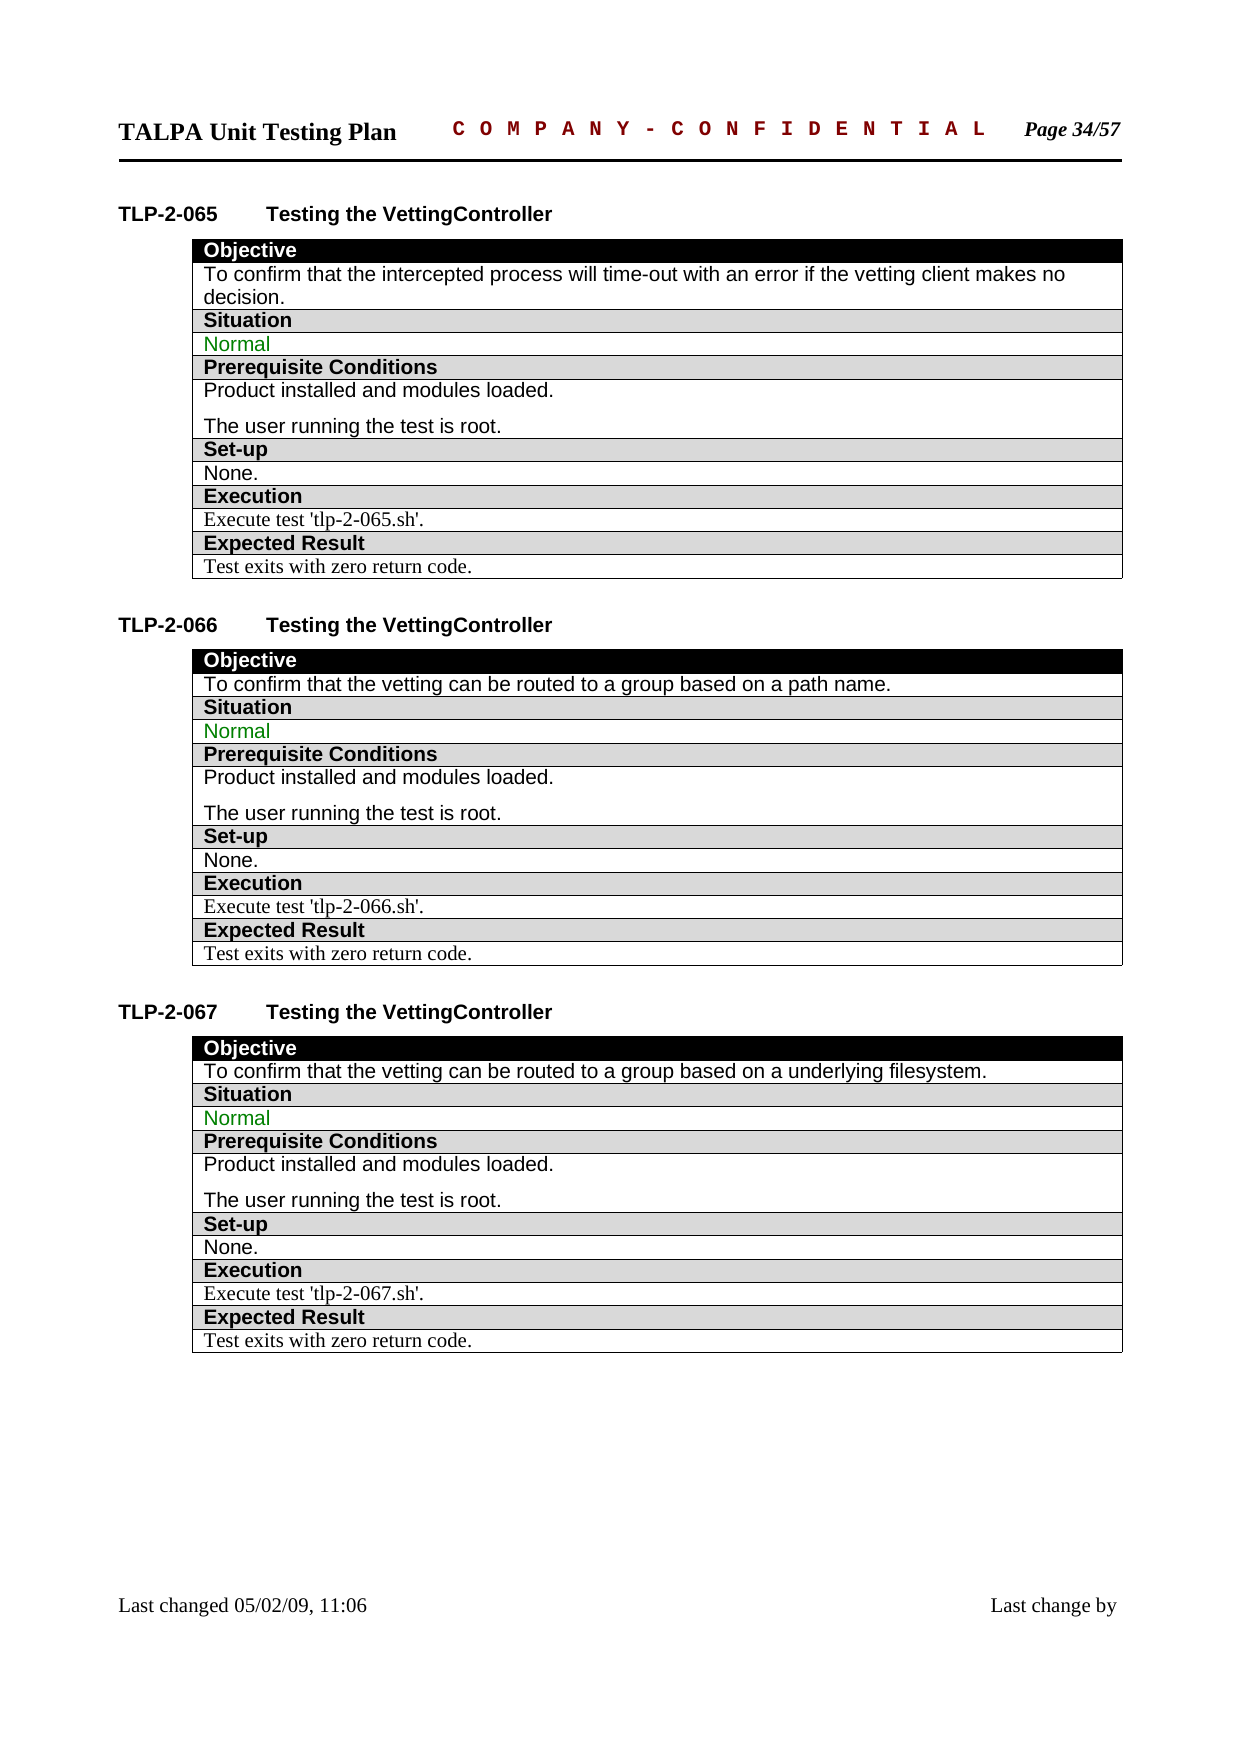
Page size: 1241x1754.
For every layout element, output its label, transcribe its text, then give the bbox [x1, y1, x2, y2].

table_cell Execute test 'tlp-2-065.sh'. [193, 509, 1122, 531]
table_header Objective [193, 650, 1122, 673]
table_cell Situation [193, 1084, 1122, 1106]
table_header Objective [193, 1037, 1122, 1060]
table_cell Expected Result [193, 919, 1122, 941]
table_cell Situation [193, 697, 1122, 719]
table_cell Prerequisite Conditions [193, 1131, 1122, 1153]
table_cell Execution [193, 486, 1122, 508]
table_cell Normal [193, 1107, 1122, 1130]
table_cell Set-up [193, 439, 1122, 461]
text TLP-2-065 Testing the VettingController [118, 203, 1122, 226]
table_cell Product installed and modules loaded. The user running the test is root. [193, 767, 1122, 825]
table_cell Product installed and modules loaded. The user running the test is root. [193, 380, 1122, 438]
table_cell Execution [193, 1260, 1122, 1282]
table_cell Execute test 'tlp-2-067.sh'. [193, 1283, 1122, 1305]
table_cell Normal [193, 720, 1122, 743]
table_cell None. [193, 462, 1122, 485]
table_cell Test exits with zero return code. [193, 555, 1122, 578]
table_cell To confirm that the vetting can be routed to a group based on a underlying filesystem. [193, 1061, 1122, 1083]
table_cell Product installed and modules loaded. The user running the test is root. [193, 1154, 1122, 1212]
table_cell Situation [193, 310, 1122, 332]
table_cell Expected Result [193, 532, 1122, 554]
table_cell Normal [193, 333, 1122, 355]
table_cell To confirm that the intercepted process will time-out with an error if the vetting client makes no decision. [193, 263, 1122, 309]
table_cell Test exits with zero return code. [193, 942, 1122, 965]
table_cell Execution [193, 873, 1122, 895]
table_cell Execute test 'tlp-2-066.sh'. [193, 896, 1122, 918]
table_cell None. [193, 1236, 1122, 1259]
table_cell Set-up [193, 1213, 1122, 1235]
text TLP-2-067 Testing the VettingController [118, 1000, 1122, 1024]
table_cell Expected Result [193, 1306, 1122, 1329]
table_cell Prerequisite Conditions [193, 356, 1122, 379]
table_cell To confirm that the vetting can be routed to a group based on a path name. [193, 674, 1122, 696]
table_cell Set-up [193, 826, 1122, 848]
text TLP-2-066 Testing the VettingController [118, 613, 1122, 637]
table_header Objective [193, 240, 1122, 262]
table_cell Test exits with zero return code. [193, 1330, 1122, 1352]
table_cell None. [193, 849, 1122, 872]
table_cell Prerequisite Conditions [193, 744, 1122, 766]
